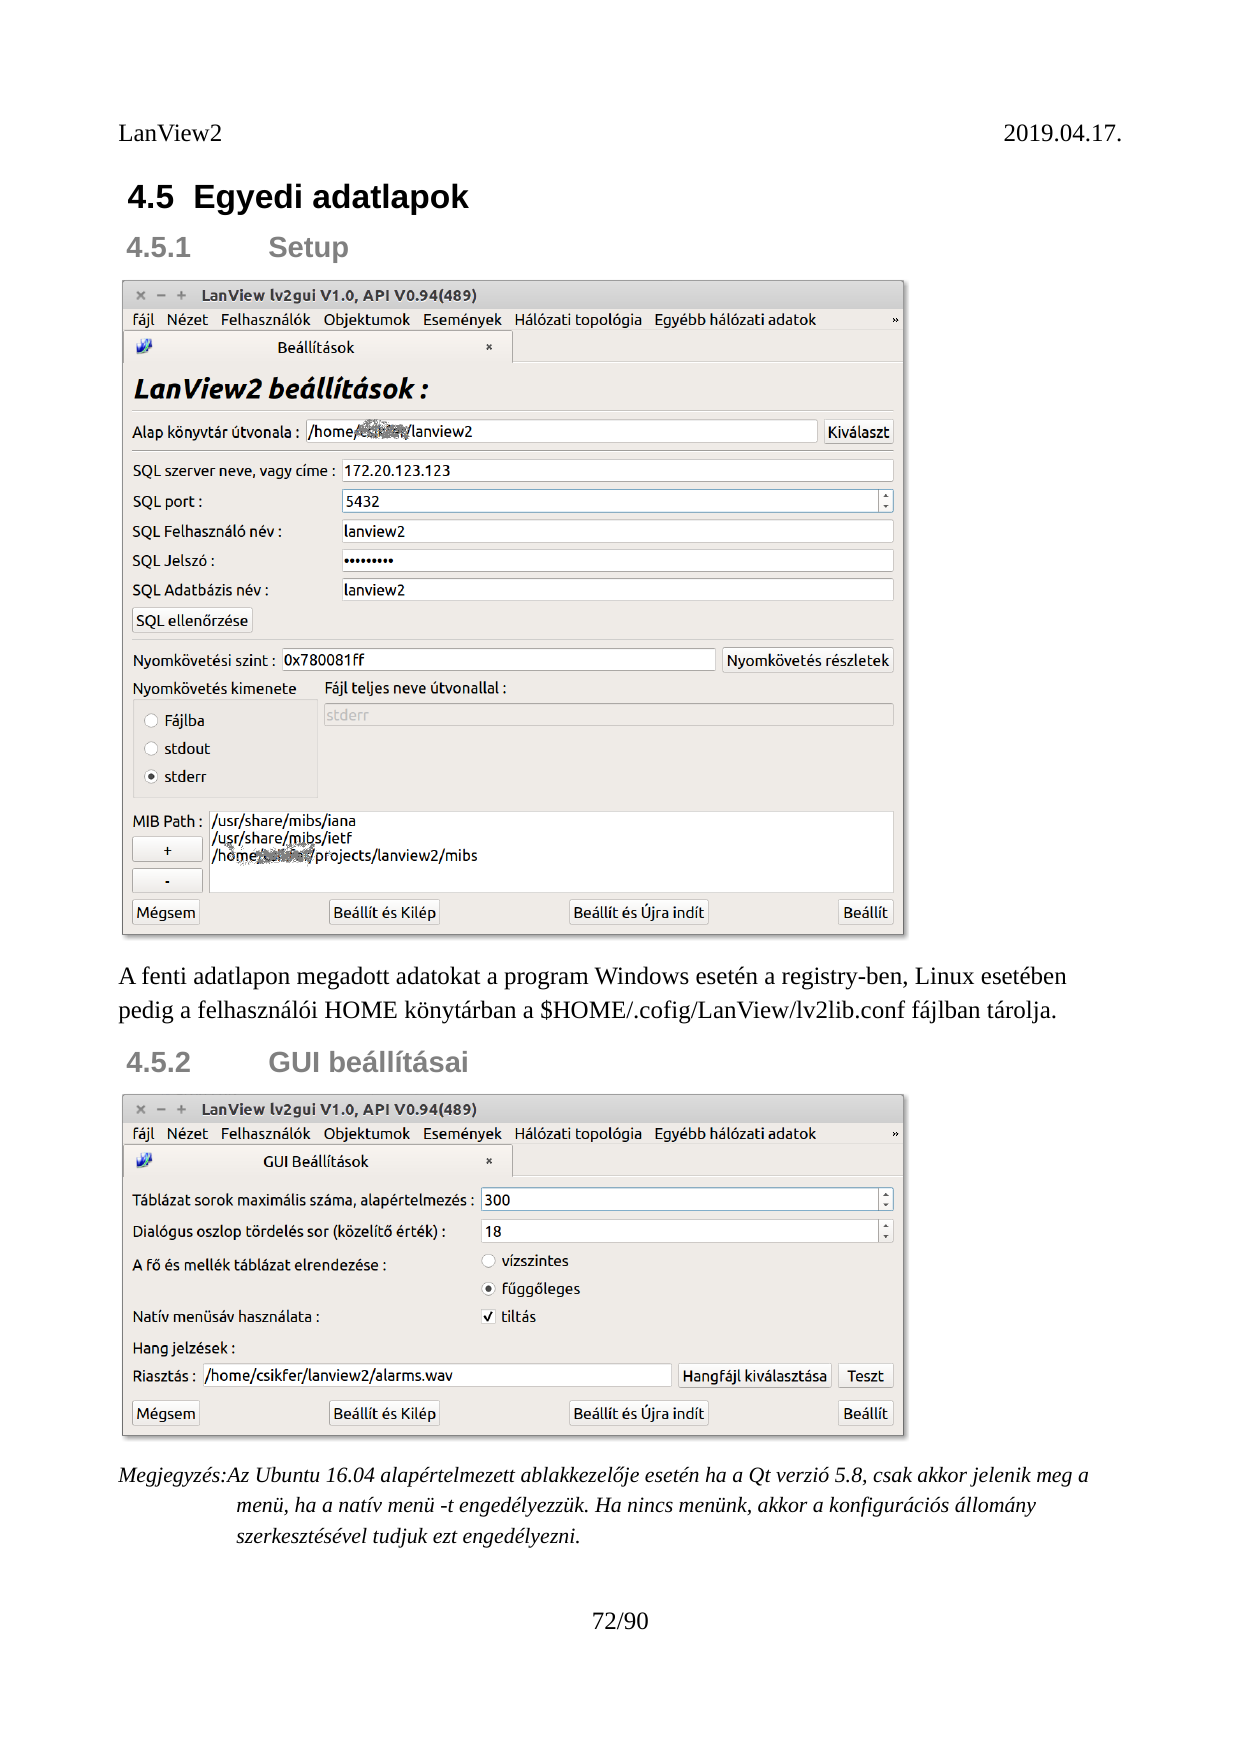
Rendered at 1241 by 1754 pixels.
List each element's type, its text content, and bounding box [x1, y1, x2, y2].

subtitle Egyedi adatlapok [118, 177, 1122, 216]
picture [118, 1090, 910, 1442]
text Megjegyzés:Az Ubuntu 16.04 alapértelmezett ablakkezelője esetén ha a Qt verzió 5.8, csak akkor jelenik meg a menü, ha a natív menü -t engedélyezzük. Ha nincs menünk, akkor a konfigurációs állomány szerkesztésével tudjuk ezt engedélyezni. [118, 1462, 1122, 1548]
subtitle Setup [118, 230, 1122, 264]
subtitle GUI beállításai [118, 1044, 1122, 1078]
picture [118, 276, 910, 941]
text A fenti adatlapon megadott adatokat a program Windows esetén a registry-ben, Linux esetében pedig a felhasználói HOME könytárban a $HOME/.cofig/LanView/lv2lib.conf fájlban tárolja. [118, 961, 1122, 1024]
